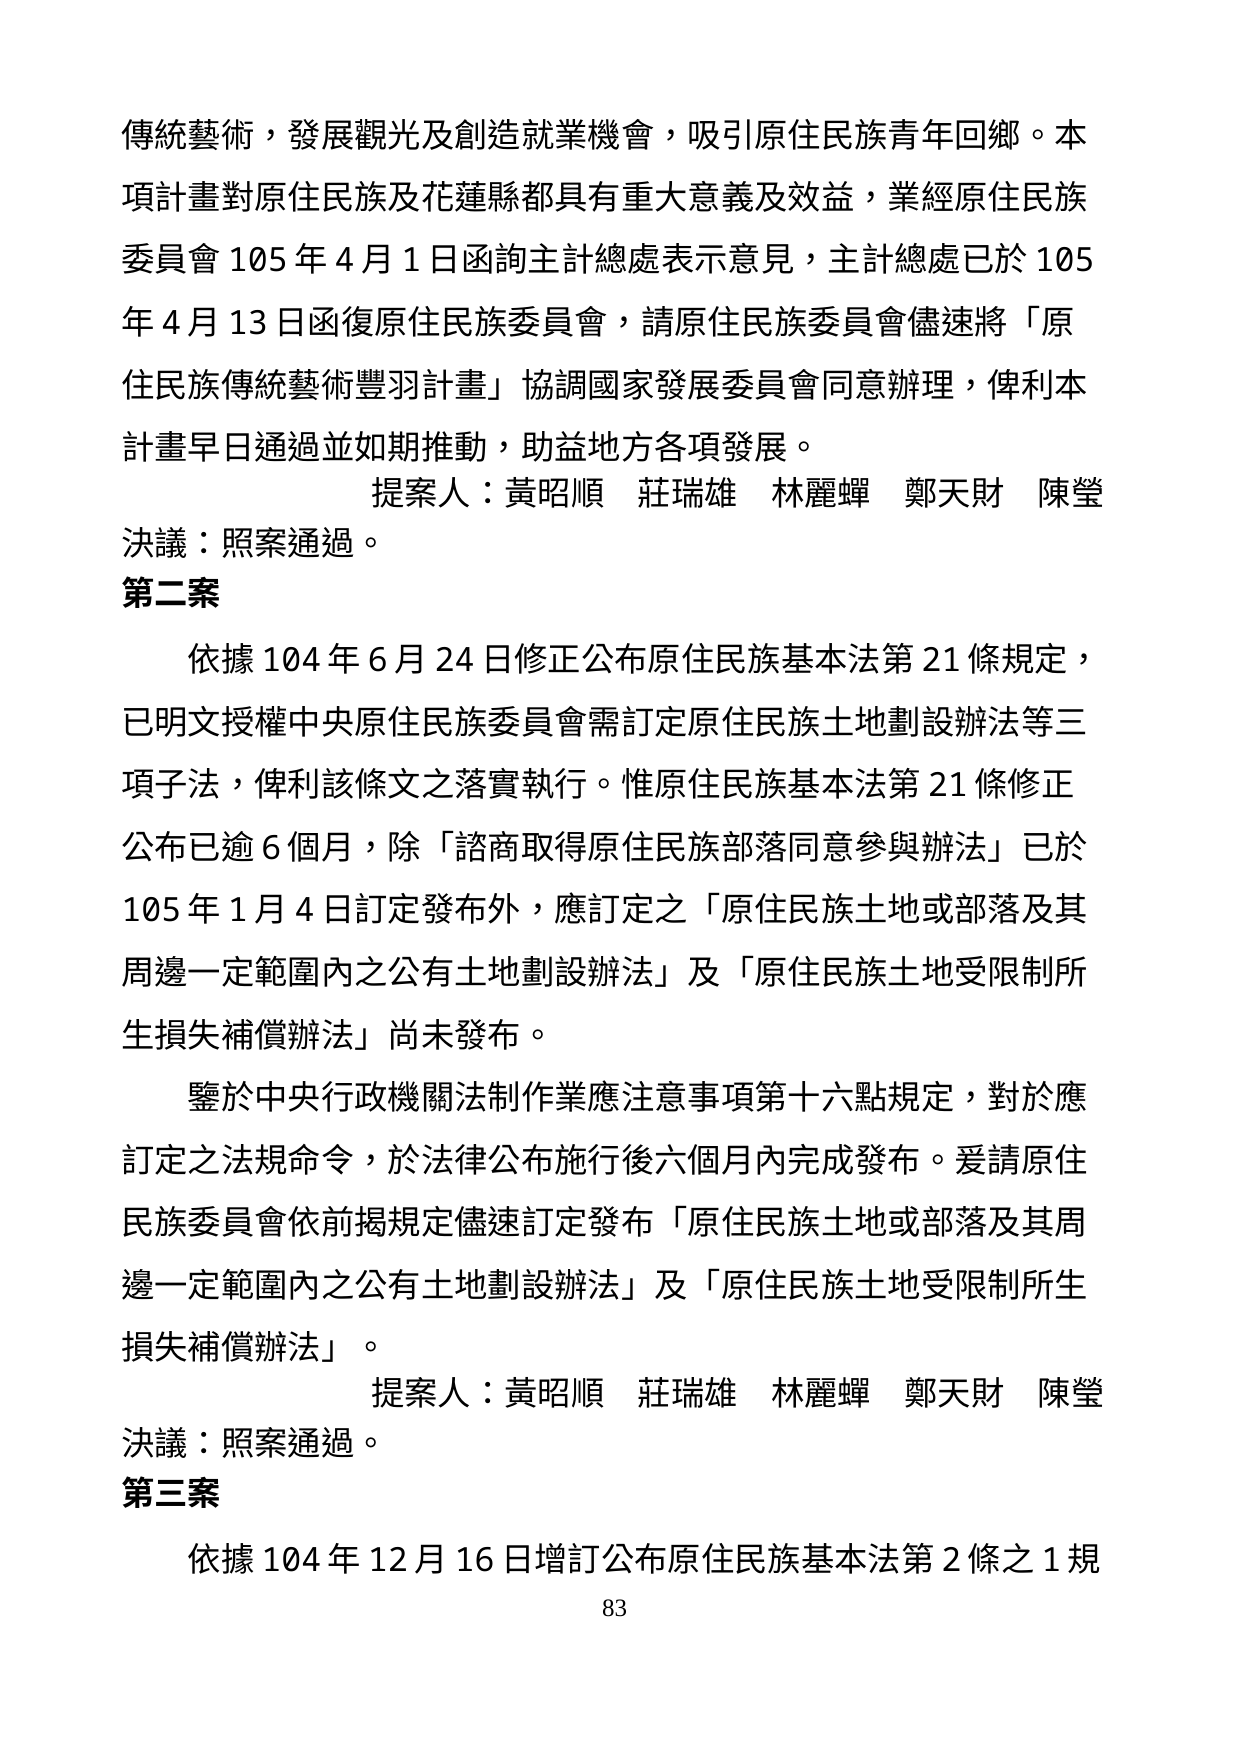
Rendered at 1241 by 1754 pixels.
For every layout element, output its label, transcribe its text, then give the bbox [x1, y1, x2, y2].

text 依據104年12月16日增訂公布原住民族基本法第2條之1規 [121, 1516, 1107, 1578]
text 鑒於中央行政機關法制作業應注意事項第十六點規定，對於應訂定之法規命令，於法律公布施行後六個月內完成發布。爰請原住民族委員會依前揭規定儘速訂定發布「原住民族土地或部落及其周邊一定範圍內之公有土地劃設辦法」及「原住民族土地受限制所生損失補償辦法」。 [121, 1053, 1107, 1366]
text 傳統藝術，發展觀光及創造就業機會，吸引原住民族青年回鄉。本項計畫對原住民族及花蓮縣都具有重大意義及效益，業經原住民族委員會105年4月1日函詢主計總處表示意見，主計總處已於105年4月13日函復原住民族委員會，請原住民族委員會儘速將「原住民族傳統藝術豐羽計畫」協調國家發展委員會同意辦理，俾利本計畫早日通過並如期推動，助益地方各項發展。 [121, 91, 1107, 466]
text 決議：照案通過。 [121, 1416, 1107, 1466]
text 第三案 [121, 1466, 1107, 1516]
text 提案人：黃昭順 莊瑞雄 林麗蟬 鄭天財 陳瑩 [371, 1366, 1107, 1416]
text 提案人：黃昭順 莊瑞雄 林麗蟬 鄭天財 陳瑩 [371, 466, 1107, 516]
text 決議：照案通過。 [121, 516, 1107, 566]
text 第二案 [121, 566, 1107, 616]
text 依據104年6月24日修正公布原住民族基本法第21條規定，已明文授權中央原住民族委員會需訂定原住民族土地劃設辦法等三項子法，俾利該條文之落實執行。惟原住民族基本法第21條修正公布已逾6個月，除「諮商取得原住民族部落同意參與辦法」已於105年1月4日訂定發布外，應訂定之「原住民族土地或部落及其周邊一定範圍內之公有土地劃設辦法」及「原住民族土地受限制所生損失補償辦法」尚未發布。 [121, 616, 1107, 1053]
